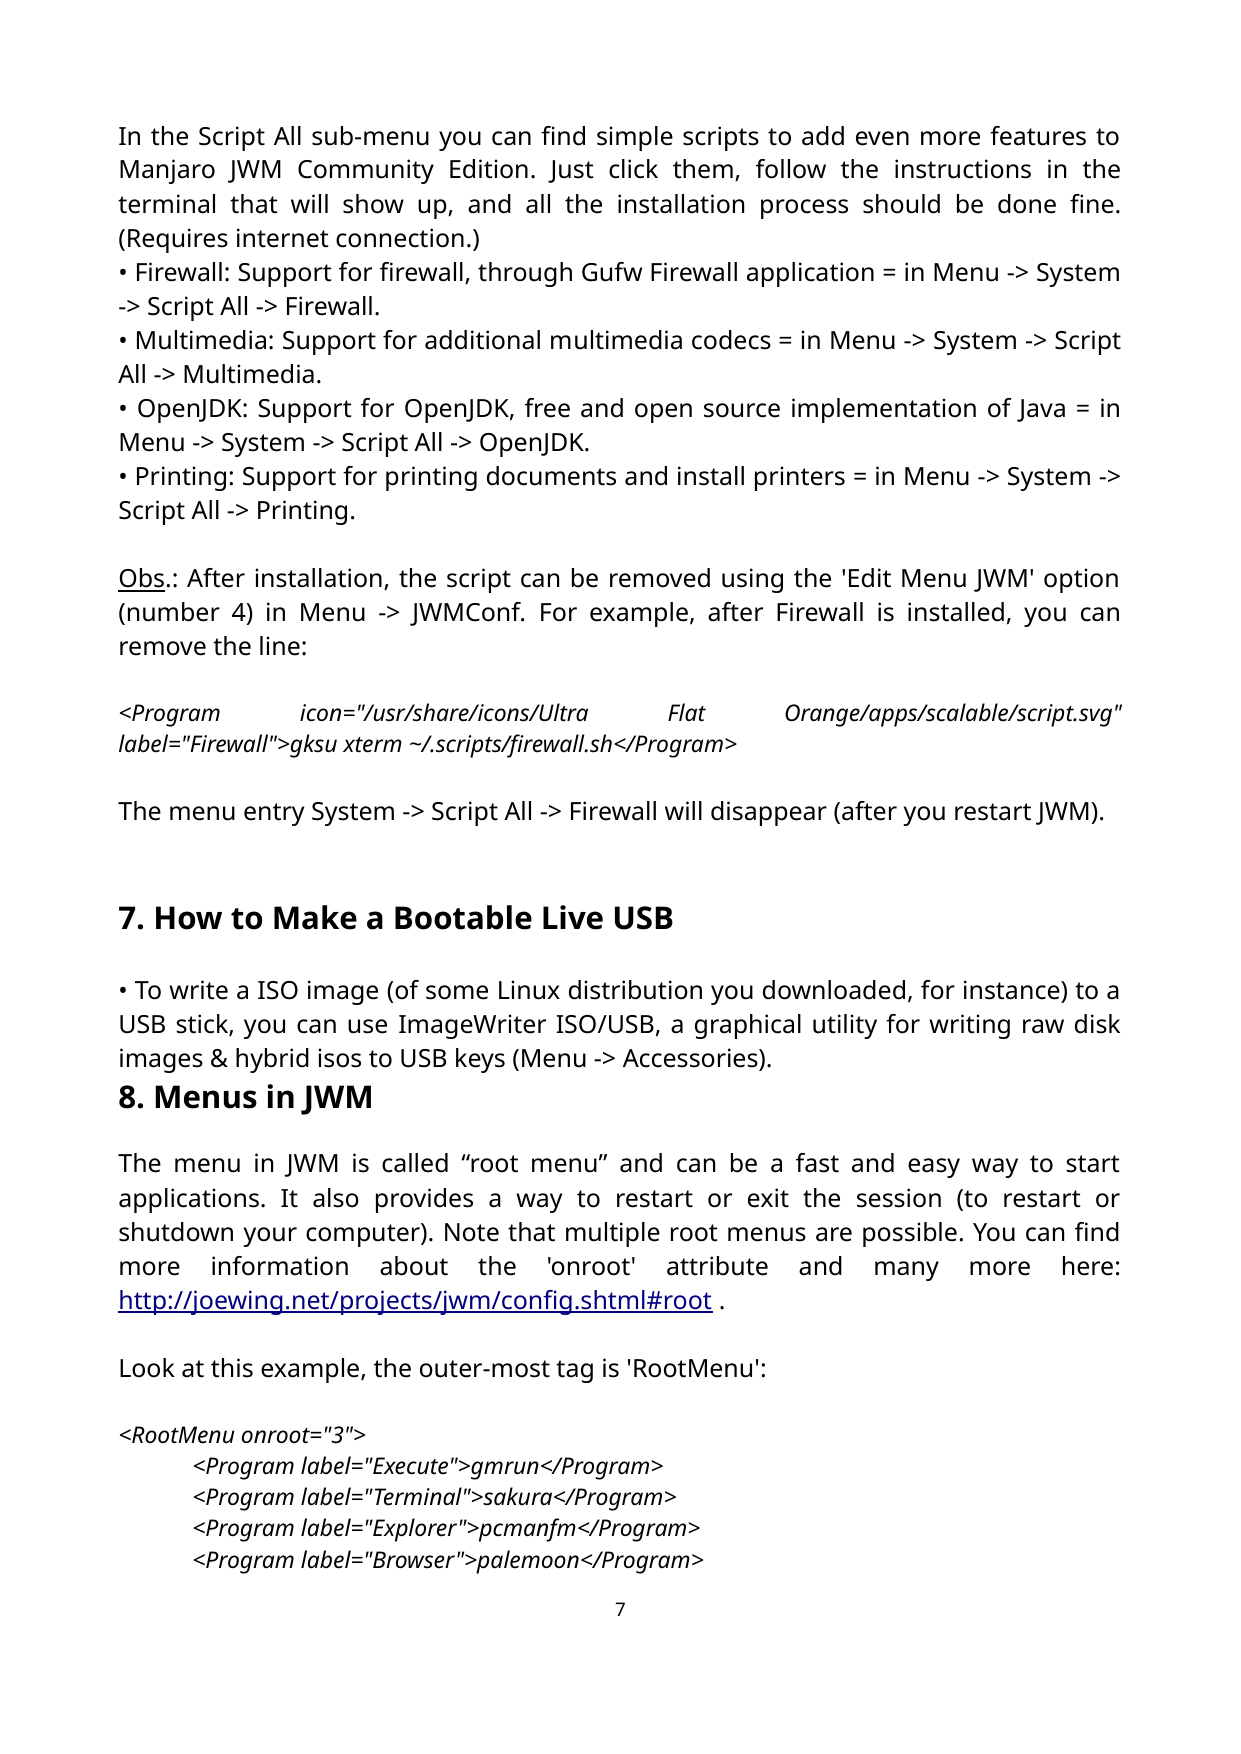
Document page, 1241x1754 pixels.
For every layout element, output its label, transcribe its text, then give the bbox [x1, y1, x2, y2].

subtitle 7. How to Make a Bootable Live USB [118, 896, 1122, 938]
text • To write a ISO image (of some Linux distribution you downloaded, for instance) to a USB stick, you can use ImageWriter ISO/USB, a graphical utility for writing raw disk images & hybrid isos to USB keys (Menu -> Accessories). [118, 973, 1122, 1075]
text <Program label="Execute">gmrun</Program> [118, 1450, 1122, 1481]
text The menu in JWM is called “root menu” and can be a fast and easy way to start applications. It also provides a way to restart or exit the session (to restart or shutdown your computer). Note that multiple root menus are possible. You can find more information about the 'onroot' attribute and many more here: http://joewing.net/projects/jwm/config.shtml#root . [118, 1146, 1122, 1316]
text <Program label="Terminal">sakura</Program> [118, 1481, 1122, 1512]
text Obs.: After installation, the script can be removed using the 'Edit Menu JWM' option (number 4) in Menu -> JWMConf. For example, after Firewall is installed, you can remove the line: [118, 561, 1122, 663]
text In the Script All sub-menu you can find simple scripts to add even more features to Manjaro JWM Community Edition. Just click them, follow the instructions in the terminal that will show up, and all the installation process should be done fine. (Requires internet connection.) [118, 118, 1122, 254]
text 8. Menus in JWM [118, 1075, 1122, 1117]
text <Program label="Browser">palemoon</Program> [118, 1544, 1122, 1575]
text • OpenJDK: Support for OpenJDK, free and open source implementation of Java = in Menu -> System -> Script All -> OpenJDK. [118, 391, 1122, 459]
text <Program icon="/usr/share/icons/Ultra Flat Orange/apps/scalable/script.svg" label="Firewall">gksu xterm ~/.scripts/firewall.sh</Program> [118, 697, 1122, 760]
text <RootMenu onroot="3"> [118, 1419, 1122, 1450]
text <Program label="Explorer">pcmanfm</Program> [118, 1512, 1122, 1544]
text • Printing: Support for printing documents and install printers = in Menu -> System -> Script All -> Printing. [118, 459, 1122, 527]
text The menu entry System -> Script All -> Firewall will disappear (after you restart JWM). [118, 794, 1122, 828]
text • Firewall: Support for firewall, through Gufw Firewall application = in Menu -> System -> Script All -> Firewall. [118, 254, 1122, 322]
text Look at this example, the outer-most tag is 'RootMenu': [118, 1351, 1122, 1384]
text • Multimedia: Support for additional multimedia codecs = in Menu -> System -> Script All -> Multimedia. [118, 322, 1122, 391]
